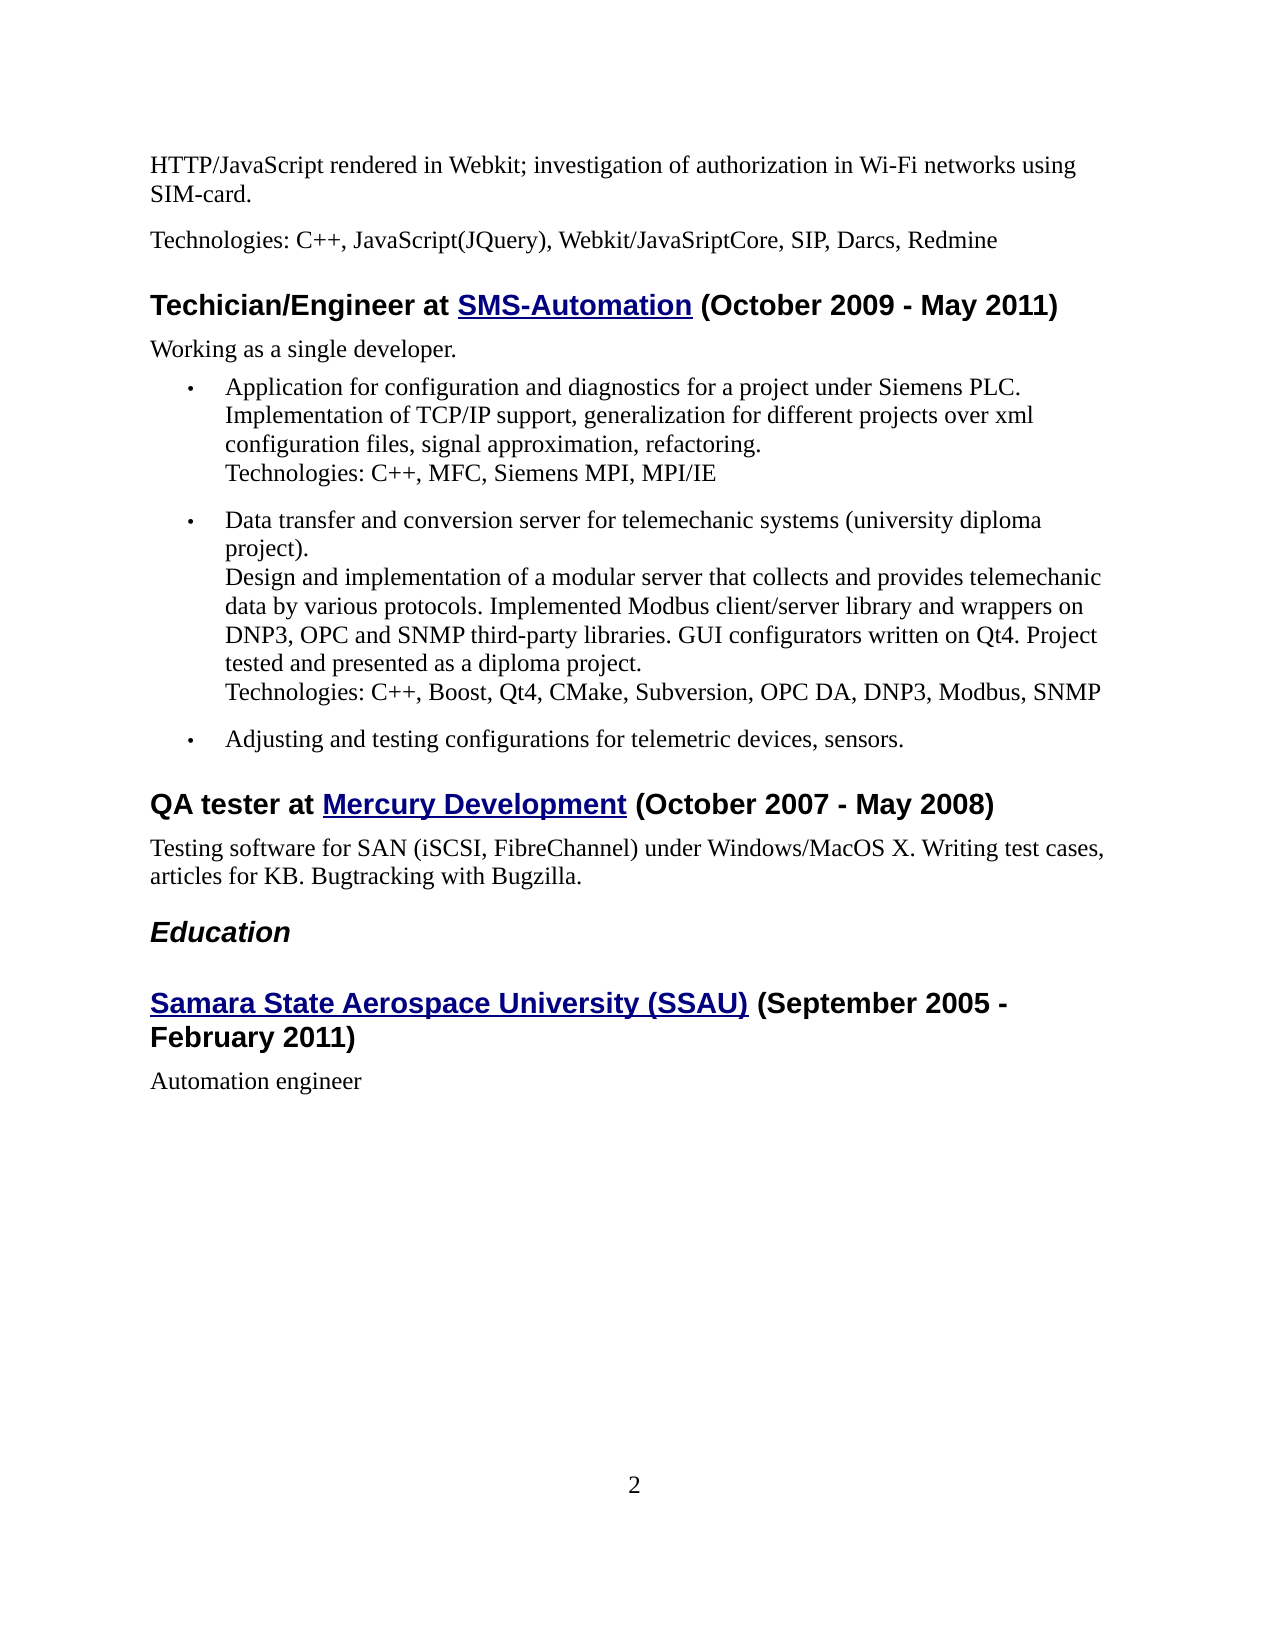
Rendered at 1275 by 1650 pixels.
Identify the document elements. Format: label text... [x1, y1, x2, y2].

list Adjusting and testing configurations for telemetric devices, sensors. [187, 724, 1125, 753]
text Automation engineer [150, 1066, 1125, 1094]
subtitle Techician/Engineer at SMS-Automation (October 2009 - May 2011) [150, 288, 1125, 322]
subtitle QA tester at Mercury Development (October 2007 - May 2008) [150, 787, 1125, 820]
subtitle Samara State Aerospace University (SSAU) (September 2005 - February 2011) [150, 986, 1125, 1053]
subtitle Education [150, 915, 1125, 949]
list Application for configuration and diagnostics for a project under Siemens PLC. Implementation of TCP/IP support, generalization for different projects over xml configuration files, signal approximation, refactoring. Technologies: C++, MFC, Siemens MPI, MPI/IE [187, 372, 1125, 487]
list Data transfer and conversion server for telemechanic systems (university diploma project). Design and implementation of a modular server that collects and provides telemechanic data by various protocols. Implemented Modbus client/server library and wrappers on DNP3, OPC and SNMP third-party libraries. GUI configurators written on Qt4. Project tested and presented as a diploma project. Technologies: C++, Boost, Qt4, CMake, Subversion, OPC DA, DNP3, Modbus, SNMP [187, 505, 1125, 706]
text Testing software for SAN (iSCSI, FibreChannel) under Windows/MacOS X. Writing test cases, articles for KB. Bugtracking with Bugzilla. [150, 833, 1125, 890]
text Working as a single developer. [150, 334, 1125, 363]
text HTTP/JavaScript rendered in Webkit; investigation of authorization in Wi-Fi networks using SIM-card. [150, 150, 1125, 207]
text Technologies: C++, JavaScript(JQuery), Webkit/JavaSriptCore, SIP, Darcs, Redmine [150, 225, 1125, 254]
